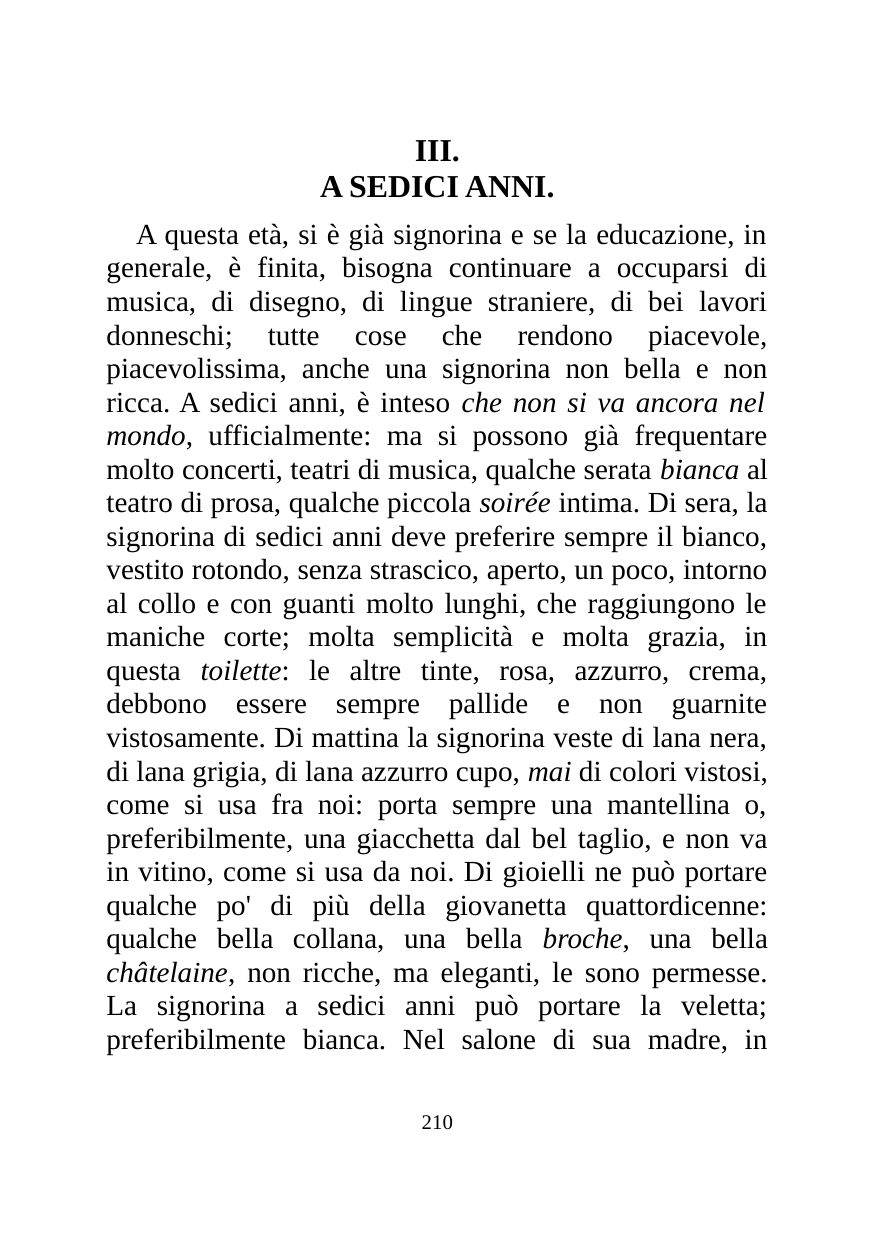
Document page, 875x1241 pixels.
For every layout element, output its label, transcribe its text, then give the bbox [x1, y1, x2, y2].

subtitle III. A SEDICI ANNI. [106, 131, 768, 204]
text A questa età, si è già signorina e se la educazione, in generale, è finita, bisogna continuare a occuparsi di musica, di disegno, di lingue straniere, di bei lavori donneschi; tutte cose che rendono piacevole, piacevolissima, anche una signorina non bella e non ricca. A sedici anni, è inteso che non si va ancora nel mondo, ufficialmente: ma si possono già frequentare molto concerti, teatri di musica, qualche serata bianca al teatro di prosa, qualche piccola soirée intima. Di sera, la signorina di sedici anni deve preferire sempre il bianco, vestito rotondo, senza strascico, aperto, un poco, intorno al collo e con guanti molto lunghi, che raggiungono le maniche corte; molta semplicità e molta grazia, in questa toilette: le altre tinte, rosa, azzurro, crema, debbono essere sempre pallide e non guarnite vistosamente. Di mattina la signorina veste di lana nera, di lana grigia, di lana azzurro cupo, mai di colori vistosi, come si usa fra noi: porta sempre una mantellina o, preferibilmente, una giacchetta dal bel taglio, e non va in vitino, come si usa da noi. Di gioielli ne può portare qualche po' di più della giovanetta quattordicenne: qualche bella collana, una bella broche, una bella châtelaine, non ricche, ma eleganti, le sono permesse. La signorina a sedici anni può portare la veletta; preferibilmente bianca. Nel salone di sua madre, in [106, 217, 768, 1056]
